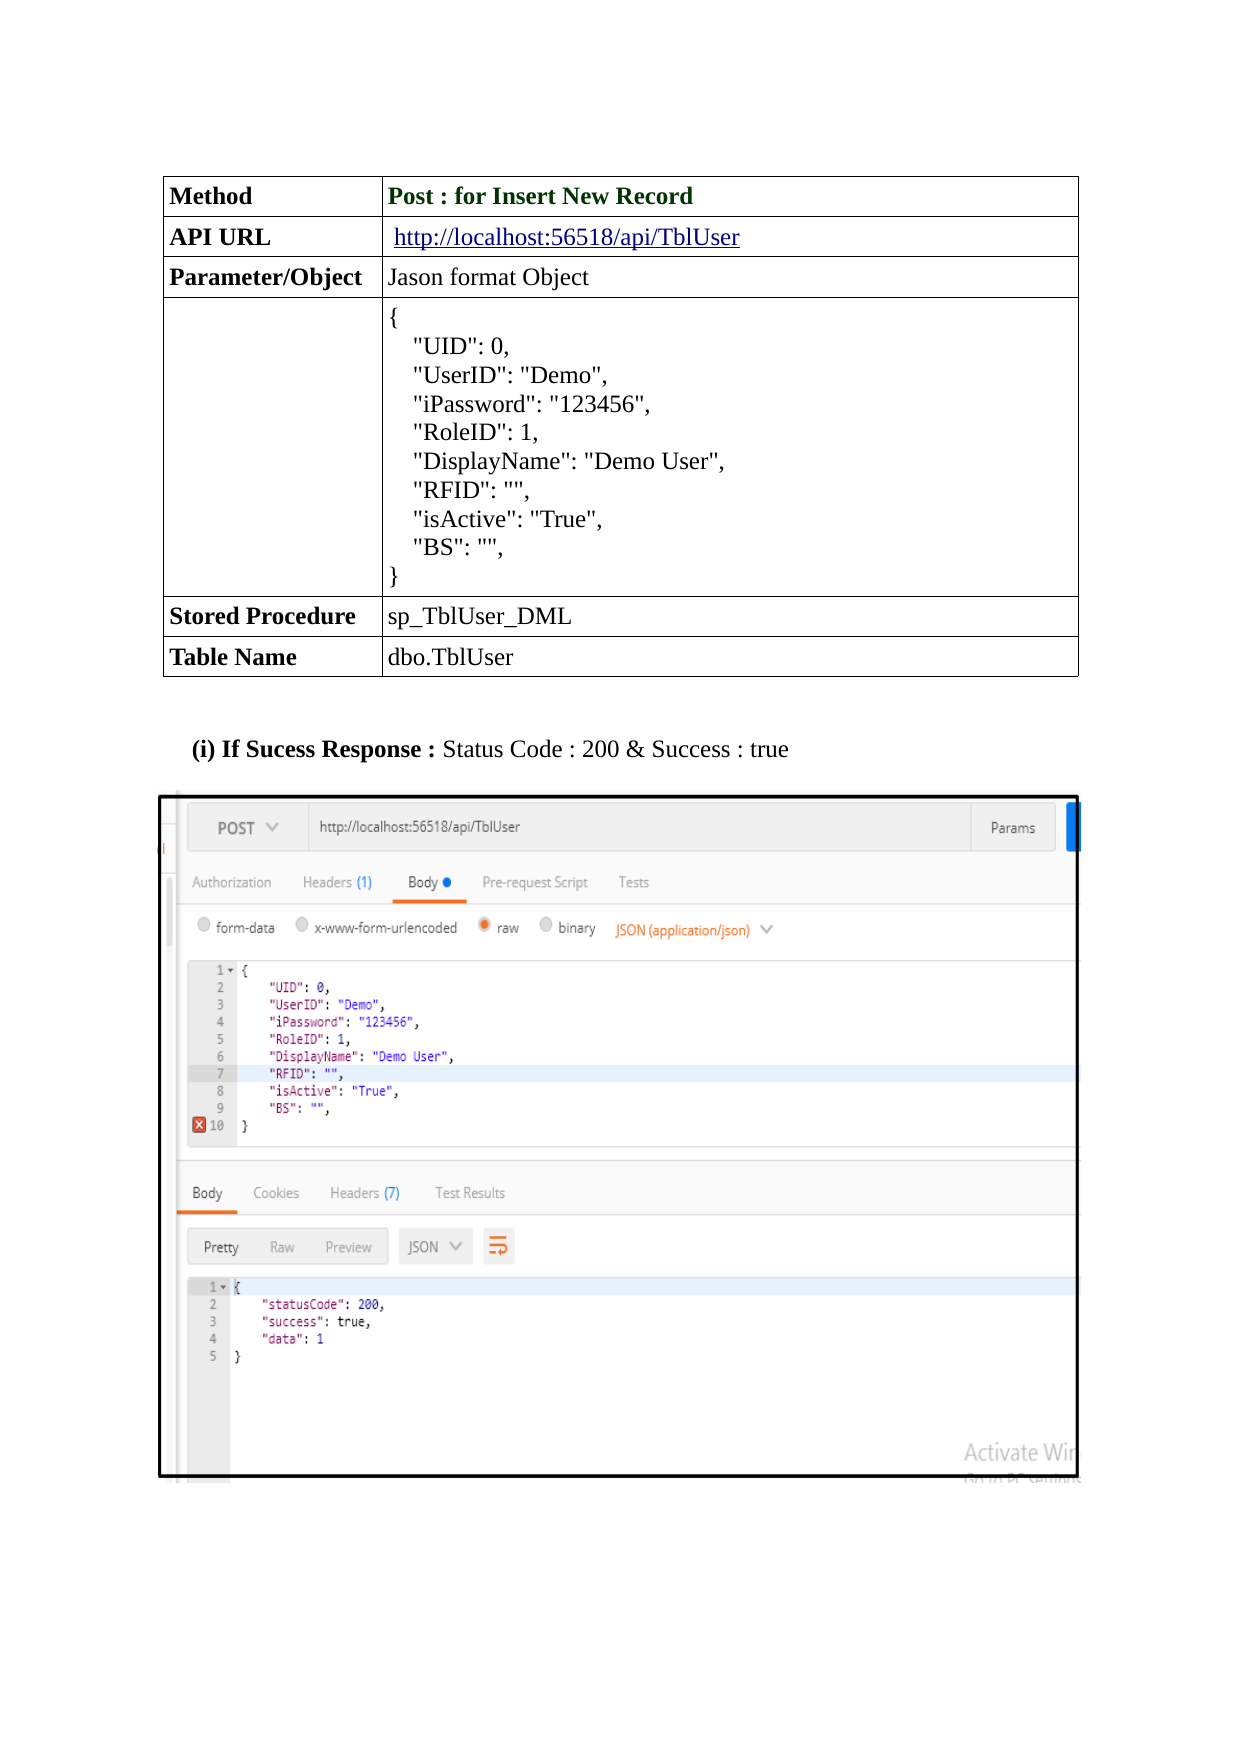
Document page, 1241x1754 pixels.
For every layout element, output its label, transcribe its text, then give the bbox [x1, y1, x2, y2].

table_cell { "UID": 0, "UserID": "Demo", "iPassword": "123456", "RoleID": 1, "DisplayName": "Demo User", "RFID": "", "isActive": "True", "BS": "", } [383, 298, 1078, 596]
table_cell Stored Procedure [164, 597, 382, 636]
table_cell [164, 298, 382, 596]
table_header Method [164, 177, 382, 216]
table_cell Parameter/Object [164, 257, 382, 297]
picture [157, 790, 1082, 1483]
text (i) If Sucess Response : Status Code : 200 & Success : true [118, 734, 1122, 763]
table_header Post : for Insert New Record [383, 177, 1078, 216]
table_cell Jason format Object [383, 257, 1078, 297]
table_cell sp_TblUser_DML [383, 597, 1078, 636]
table_cell http://localhost:56518/api/TblUser [383, 217, 1078, 256]
table_cell API URL [164, 217, 382, 256]
table_cell Table Name [164, 637, 382, 676]
table_cell dbo.TblUser [383, 637, 1078, 676]
